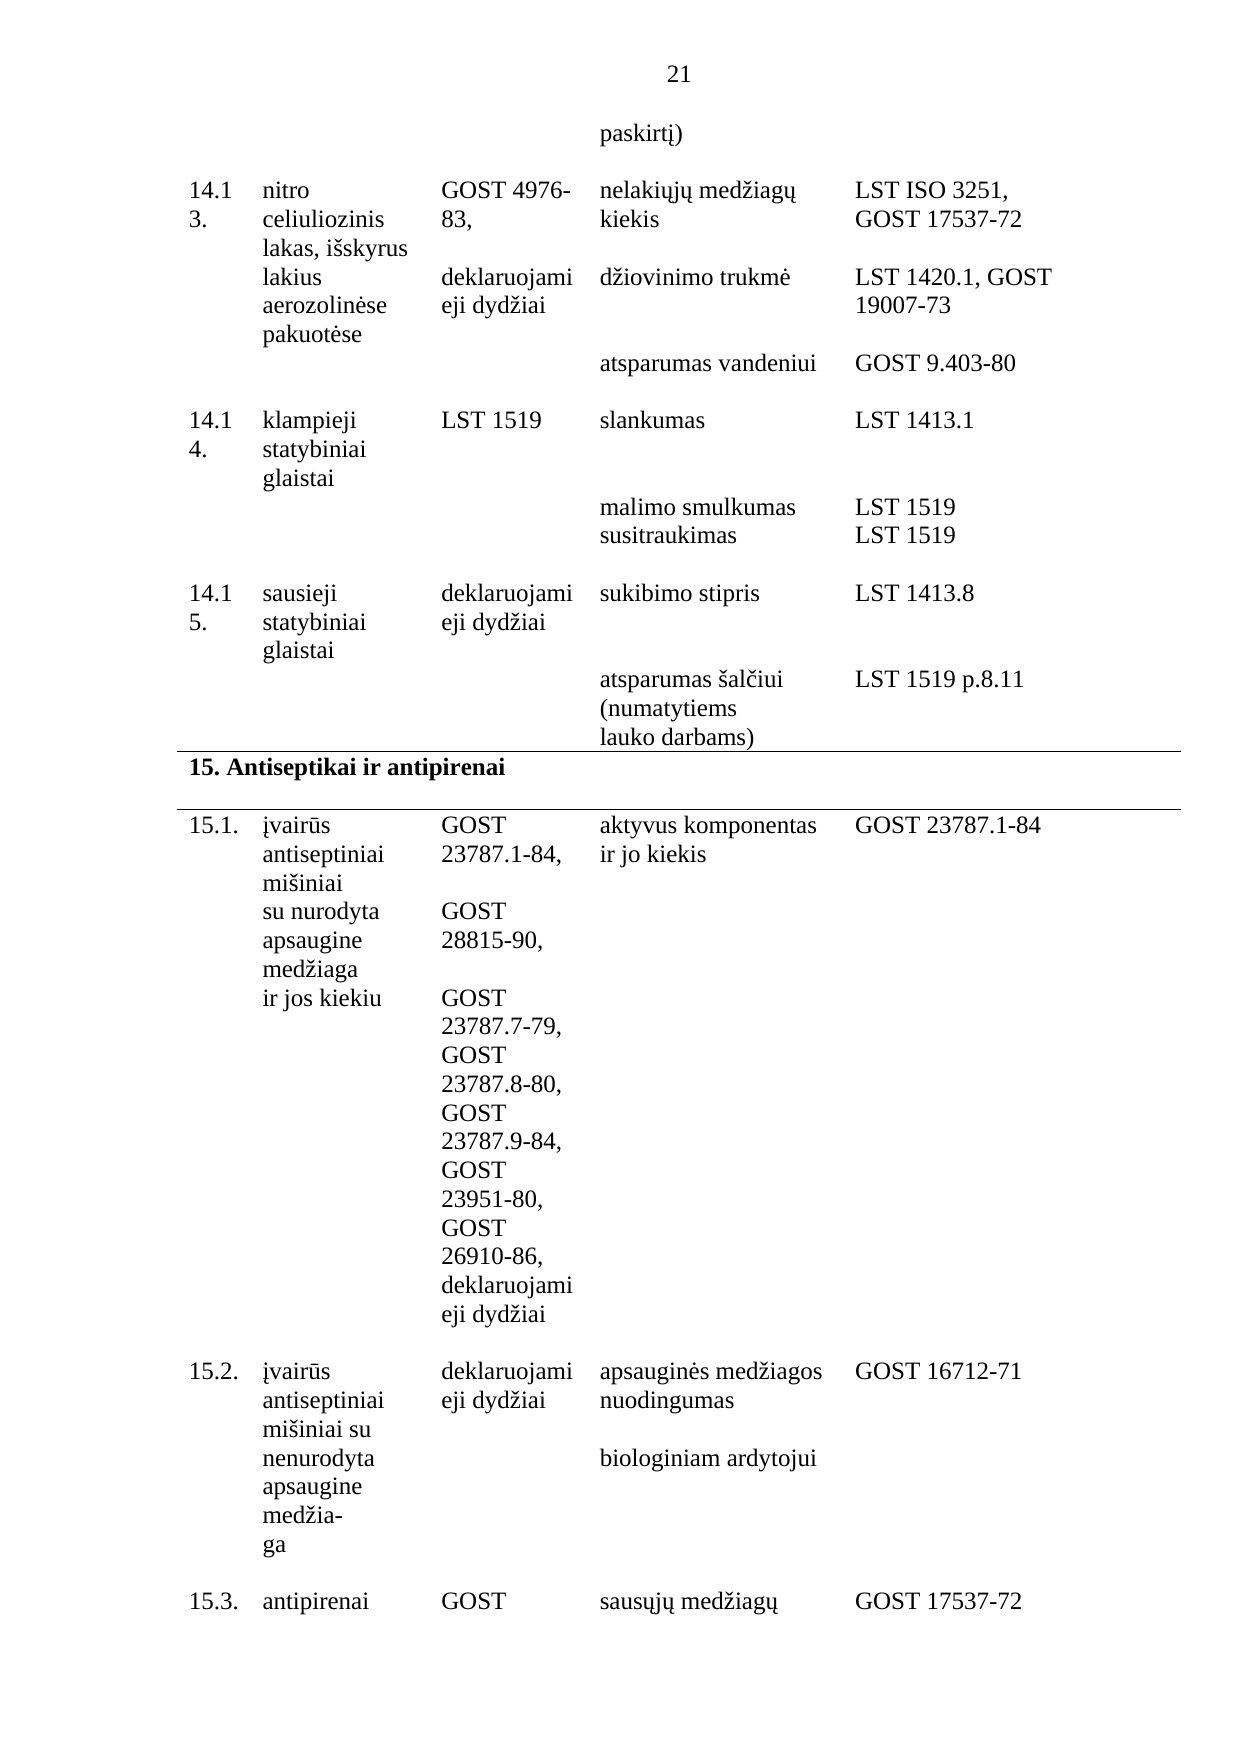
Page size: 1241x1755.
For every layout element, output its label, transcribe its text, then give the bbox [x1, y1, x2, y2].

table_cell nelakiųjų medžiagų kiekis [588, 176, 844, 262]
table_cell [177, 1529, 251, 1558]
table_cell sukibimo stipris [588, 578, 844, 664]
table_cell [588, 1328, 844, 1356]
table_cell [1075, 1529, 1181, 1558]
table_cell [1075, 1328, 1181, 1356]
table_cell [177, 492, 251, 521]
table_cell [1075, 1270, 1181, 1328]
table_cell malimo smulkumas [588, 492, 844, 521]
table_cell 15.3. [177, 1586, 251, 1615]
table_cell [844, 1270, 1075, 1328]
table_cell [844, 1529, 1075, 1558]
table_cell slankumas [588, 406, 844, 492]
table_cell [1075, 406, 1181, 492]
table_cell [177, 1155, 251, 1213]
table_cell [430, 664, 588, 722]
table_cell sausųjų medžiagų [588, 1586, 844, 1615]
table_cell [588, 1040, 844, 1098]
table_cell [588, 1529, 844, 1558]
table_cell [251, 664, 430, 722]
table_cell 14.14. [177, 406, 251, 492]
table_cell [844, 1328, 1075, 1356]
table_cell [430, 147, 588, 176]
table_cell [1075, 262, 1181, 348]
table_cell [1075, 348, 1181, 377]
table_cell [251, 1270, 430, 1328]
table_cell lst 1420.1, gost 19007-73 [844, 262, 1075, 348]
table_cell [588, 377, 844, 406]
table_cell gost 23787.1-84 [844, 810, 1075, 896]
table_cell ir jos kiekiu [251, 983, 430, 1040]
table_cell [1075, 664, 1181, 722]
table_cell su nurodyta apsaugine medžiaga [251, 896, 430, 983]
table_cell [588, 1558, 844, 1586]
table_cell [1075, 752, 1181, 809]
table_cell 14.15. [177, 578, 251, 664]
table_cell [844, 1558, 1075, 1586]
table_cell gost 4976-83, [430, 176, 588, 262]
table_cell nenurodyta apsaugine medžia- [251, 1443, 430, 1529]
table_cell [588, 147, 844, 176]
table_cell [177, 1270, 251, 1328]
table_cell [588, 1098, 844, 1155]
table_cell [430, 492, 588, 521]
table_cell [1075, 1443, 1181, 1529]
table_cell [251, 1558, 430, 1586]
table_cell [251, 1040, 430, 1098]
table_cell gost 17537-72 [844, 1586, 1075, 1615]
table_cell [1075, 1213, 1181, 1270]
table_cell [1075, 896, 1181, 983]
table_cell 15. Antiseptikai ir antipirenai [177, 752, 844, 809]
table_cell [430, 549, 588, 578]
table_cell [1075, 521, 1181, 549]
table_cell [1075, 1040, 1181, 1098]
table_cell LST 1519 [844, 521, 1075, 549]
table_cell įvairūs antiseptiniai mišiniai su [251, 1356, 430, 1443]
table_cell [251, 118, 430, 147]
table_cell [177, 1328, 251, 1356]
table_cell [177, 147, 251, 176]
table_cell [1075, 176, 1181, 262]
table_cell lst 1413.1 [844, 406, 1075, 492]
table_cell [1075, 1098, 1181, 1155]
table_cell [251, 549, 430, 578]
table_cell [588, 1270, 844, 1328]
table_cell gost 23787.9-84, [430, 1098, 588, 1155]
table_cell [588, 896, 844, 983]
table_cell įvairūs antiseptiniai mišiniai [251, 810, 430, 896]
table_cell [251, 377, 430, 406]
table_cell LST 1519 [430, 406, 588, 492]
table_cell [251, 1098, 430, 1155]
table_cell [177, 1443, 251, 1529]
table_cell apsauginės medžiagos nuodingumas [588, 1356, 844, 1443]
table_cell [588, 549, 844, 578]
table_cell deklaruojamieji dydžiai [430, 1356, 588, 1443]
table_cell [844, 722, 1075, 751]
table_cell [251, 521, 430, 549]
table_cell [844, 1098, 1075, 1155]
table_cell [177, 664, 251, 722]
table_cell [844, 1443, 1075, 1529]
table_cell gost 23787.8-80, [430, 1040, 588, 1098]
table_cell [177, 1213, 251, 1270]
table_cell [844, 377, 1075, 406]
table_cell [844, 118, 1075, 147]
table_cell gost 23787.1-84, [430, 810, 588, 896]
table_cell [844, 896, 1075, 983]
table_cell [251, 492, 430, 521]
table_cell lauko darbams) [588, 722, 844, 751]
table_cell [251, 1213, 430, 1270]
table_cell [177, 1098, 251, 1155]
table_cell [588, 983, 844, 1040]
table_cell [844, 752, 1075, 809]
table_cell deklaruojamieji dydžiai [430, 578, 588, 664]
table_cell [1075, 1356, 1181, 1443]
table_cell [430, 348, 588, 377]
table_cell sausieji statybiniai glaistai [251, 578, 430, 664]
table_cell LST ISO 3251, gost 17537-72 [844, 176, 1075, 262]
table_cell deklaruojamieji dydžiai [430, 1270, 588, 1328]
table_cell [1075, 983, 1181, 1040]
table_cell klampieji statybiniai glaistai [251, 406, 430, 492]
table_cell [588, 1155, 844, 1213]
table_cell [177, 262, 251, 348]
table_cell [430, 118, 588, 147]
table_cell atsparumas vandeniui [588, 348, 844, 377]
table_cell [844, 1155, 1075, 1213]
table_cell [177, 348, 251, 377]
table_cell [1075, 722, 1181, 751]
table_cell [251, 1155, 430, 1213]
table_cell [251, 348, 430, 377]
table_cell džiovinimo trukmė [588, 262, 844, 348]
table_cell gost [430, 1586, 588, 1615]
table_cell 15.2. [177, 1356, 251, 1443]
table_cell LST 1519 p.8.11 [844, 664, 1075, 722]
table_cell [430, 1328, 588, 1356]
table_cell susitraukimas [588, 521, 844, 549]
table_cell [177, 896, 251, 983]
table_cell [1075, 1586, 1181, 1615]
table_cell [251, 147, 430, 176]
table_cell 14.13. [177, 176, 251, 262]
table_cell [430, 1558, 588, 1586]
table_cell [588, 1213, 844, 1270]
table_cell gost 26910-86, [430, 1213, 588, 1270]
table_cell [430, 521, 588, 549]
table_cell [177, 549, 251, 578]
table_cell [844, 983, 1075, 1040]
table_cell [177, 1040, 251, 1098]
table_cell [177, 722, 251, 751]
table_cell [1075, 810, 1181, 896]
table_cell gost 9.403-80 [844, 348, 1075, 377]
table_cell [177, 377, 251, 406]
table_cell ga [251, 1529, 430, 1558]
table_cell gost 23787.7-79, [430, 983, 588, 1040]
table_cell [1075, 492, 1181, 521]
table_cell gost 23951-80, [430, 1155, 588, 1213]
table_cell paskirtį) [588, 118, 844, 147]
table_cell [251, 722, 430, 751]
table_cell [430, 722, 588, 751]
table_cell LST 1413.8 [844, 578, 1075, 664]
table_cell [430, 1443, 588, 1529]
table_cell atsparumas šalčiui (numatytiems [588, 664, 844, 722]
table_cell aktyvus komponentas ir jo kiekis [588, 810, 844, 896]
table_cell [1075, 118, 1181, 147]
table_cell [1075, 1155, 1181, 1213]
table_cell [1075, 578, 1181, 664]
table_cell [177, 118, 251, 147]
table_cell [844, 549, 1075, 578]
table_cell [1075, 1558, 1181, 1586]
table_cell 15.1. [177, 810, 251, 896]
table_cell [844, 1213, 1075, 1270]
table_cell [844, 1040, 1075, 1098]
table_cell [1075, 549, 1181, 578]
table_cell nitro celiuliozinis lakas, išskyrus [251, 176, 430, 262]
table_cell [1075, 377, 1181, 406]
table_cell gost 28815-90, [430, 896, 588, 983]
table_cell GOST 16712-71 [844, 1356, 1075, 1443]
table_cell LST 1519 [844, 492, 1075, 521]
table_cell antipirenai [251, 1586, 430, 1615]
table_cell [1075, 147, 1181, 176]
table_cell [177, 983, 251, 1040]
table_cell biologiniam ardytojui [588, 1443, 844, 1529]
table_cell [844, 147, 1075, 176]
table_cell [430, 377, 588, 406]
table_cell [430, 1529, 588, 1558]
table_cell deklaruojamieji dydžiai [430, 262, 588, 348]
table_cell [177, 521, 251, 549]
table_cell [251, 1328, 430, 1356]
table_cell lakius aerozolinėse pakuotėse [251, 262, 430, 348]
table_cell [177, 1558, 251, 1586]
